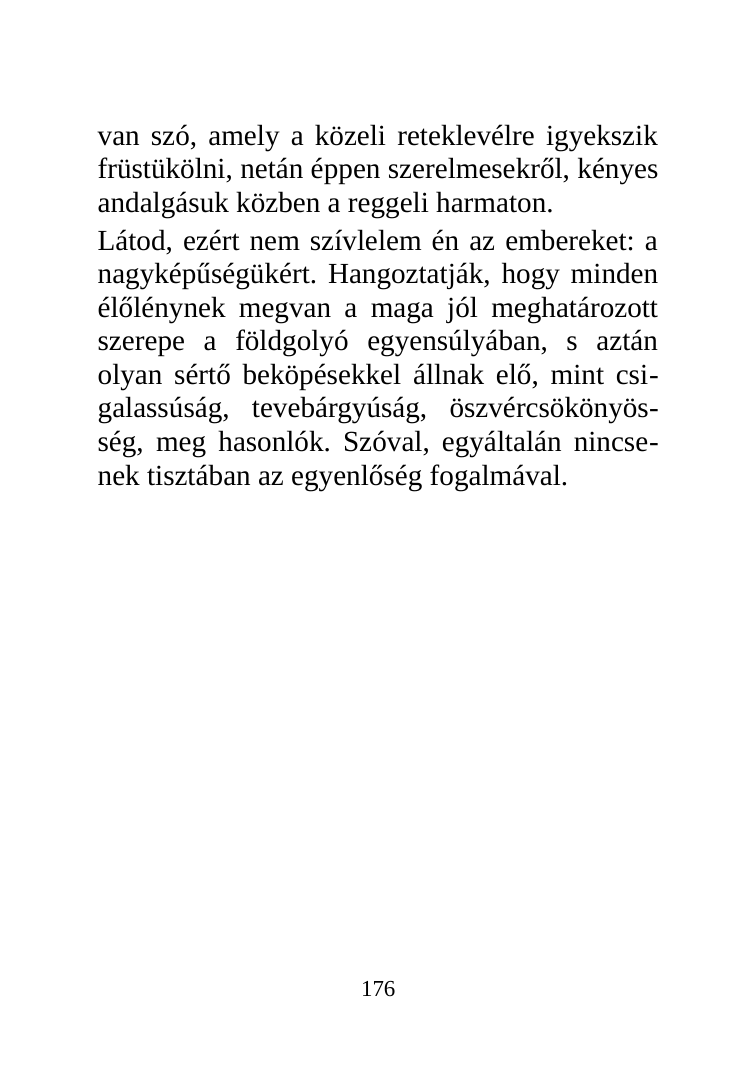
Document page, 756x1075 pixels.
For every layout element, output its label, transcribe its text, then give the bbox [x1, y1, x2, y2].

text Látod, ezért nem szívlelem én az embereket: a nagyképűségükért. Hangoztatják, hogy minden élőlénynek megvan a maga jól meghatározott szerepe a földgolyó egyensúlyában, s aztán olyan sértő beköpésekkel állnak elő, mint csi­ga­lassúság, tevebárgyúság, öszvércsökönyös­ség, meg hasonlók. Szóval, egyáltalán nincse­nek tisztában az egyenlőség fogalmával. [97, 223, 658, 491]
text van szó, amely a közeli reteklevélre igyekszik früstükölni, netán éppen szerelmesekről, kényes andalgásuk közben a reggeli harmaton. [97, 118, 658, 219]
